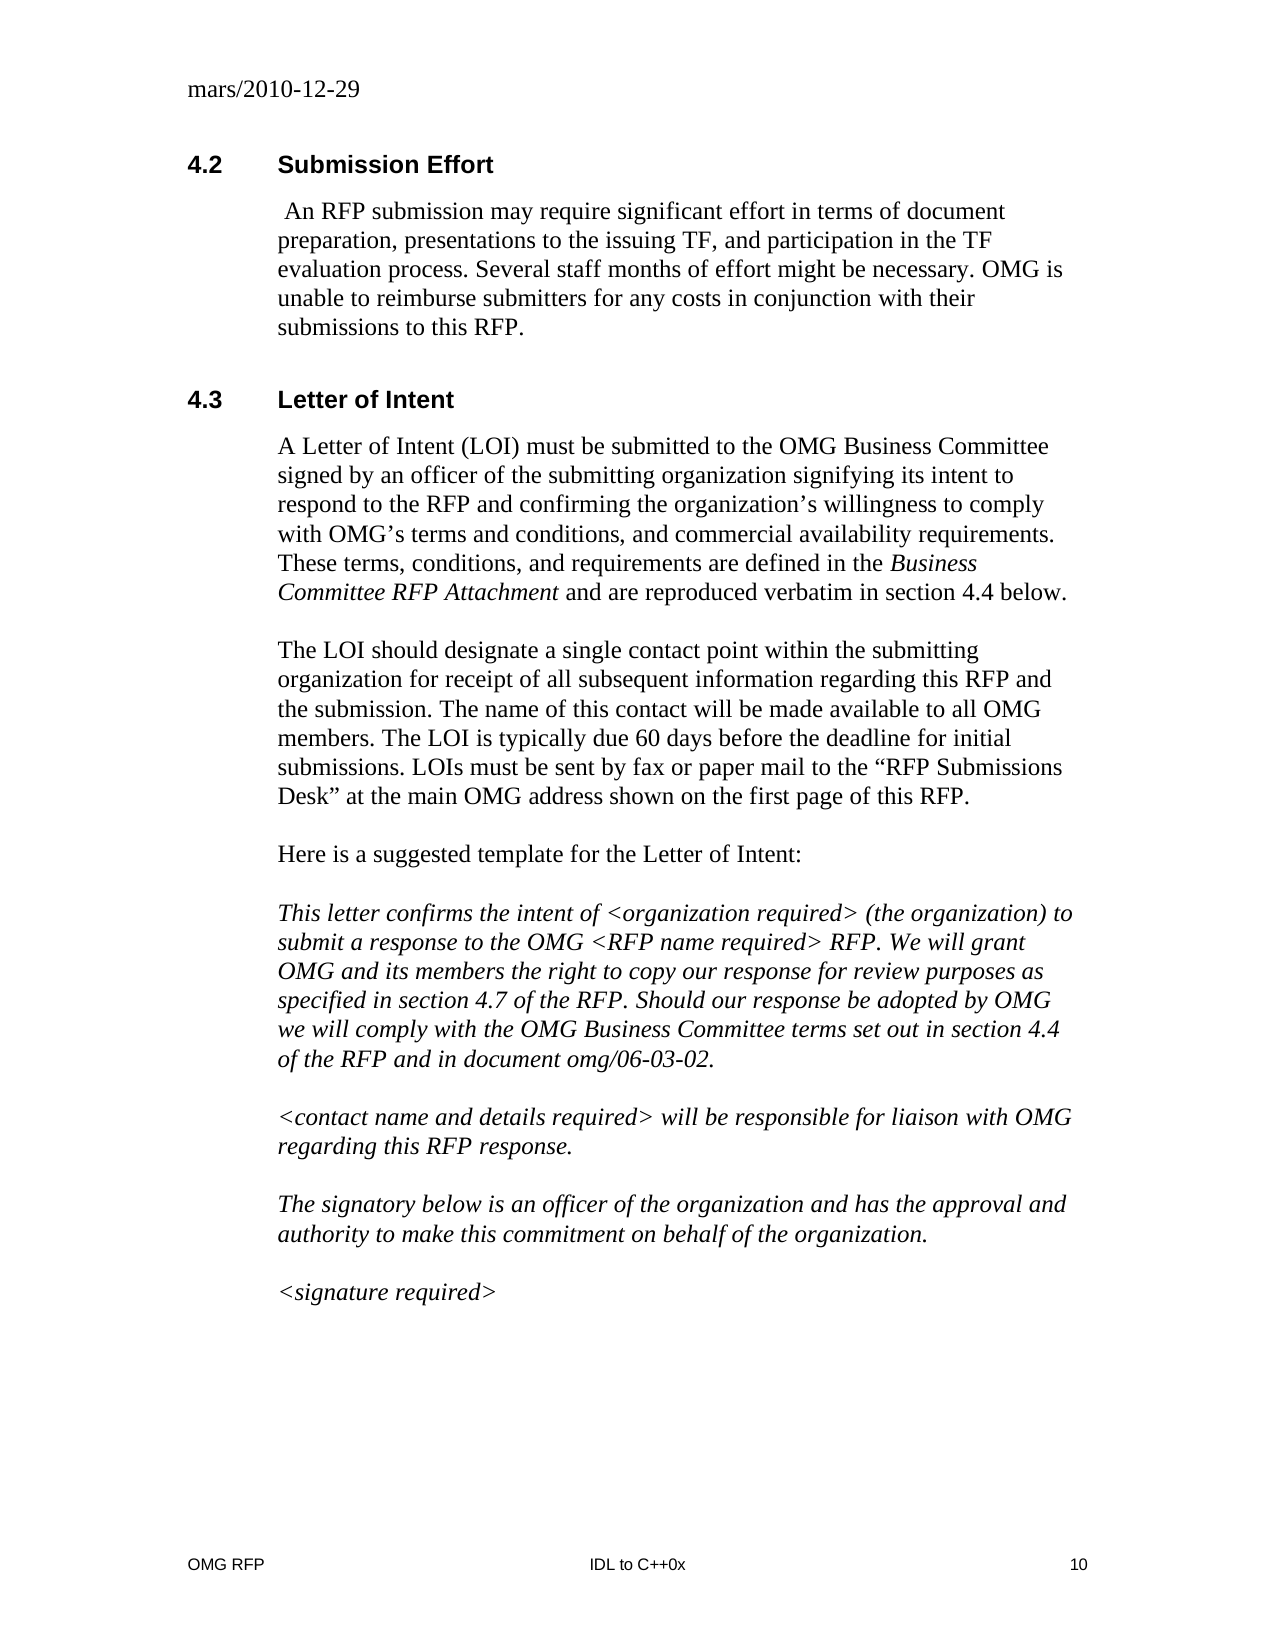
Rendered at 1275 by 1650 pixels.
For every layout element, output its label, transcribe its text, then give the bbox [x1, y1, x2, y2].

text The LOI should designate a single contact point within the submitting organization for receipt of all subsequent information regarding this RFP and the submission. The name of this contact will be made available to all OMG members. The LOI is typically due 60 days before the deadline for initial submissions. LOIs must be sent by fax or paper mail to the “RFP Submissions Desk” at the main OMG address shown on the first page of this RFP. [277, 635, 1087, 810]
text A Letter of Intent (LOI) must be submitted to the OMG Business Committee signed by an officer of the submitting organization signifying its intent to respond to the RFP and confirming the organization’s willingness to comply with OMG’s terms and conditions, and commercial availability requirements. These terms, conditions, and requirements are defined in the Business Committee RFP Attachment and are reproduced verbatim in section 4.4 below. [277, 431, 1087, 606]
text The signatory below is an officer of the organization and has the approval and authority to make this commitment on behalf of the organization. [277, 1189, 1087, 1248]
subtitle Submission Effort [187, 150, 1087, 179]
text Here is a suggested template for the Letter of Intent: [277, 839, 1087, 869]
text <contact name and details required> will be responsible for liaison with OMG regarding this RFP response. [277, 1102, 1087, 1160]
text An RFP submission may require significant effort in terms of document preparation, presentations to the issuing TF, and participation in the TF evaluation process. Several staff months of effort might be necessary. OMG is unable to reimburse submitters for any costs in conjunction with their submissions to this RFP. [277, 196, 1087, 342]
subtitle Letter of Intent [187, 385, 1087, 414]
text This letter confirms the intent of <organization required> (the organization) to submit a response to the OMG <RFP name required> RFP. We will grant OMG and its members the right to copy our response for review purposes as specified in section 4.7 of the RFP. Should our response be adopted by OMG we will comply with the OMG Business Committee terms set out in section 4.4 of the RFP and in document omg/06-03-02. [277, 898, 1087, 1073]
text <signature required> [277, 1277, 1087, 1306]
